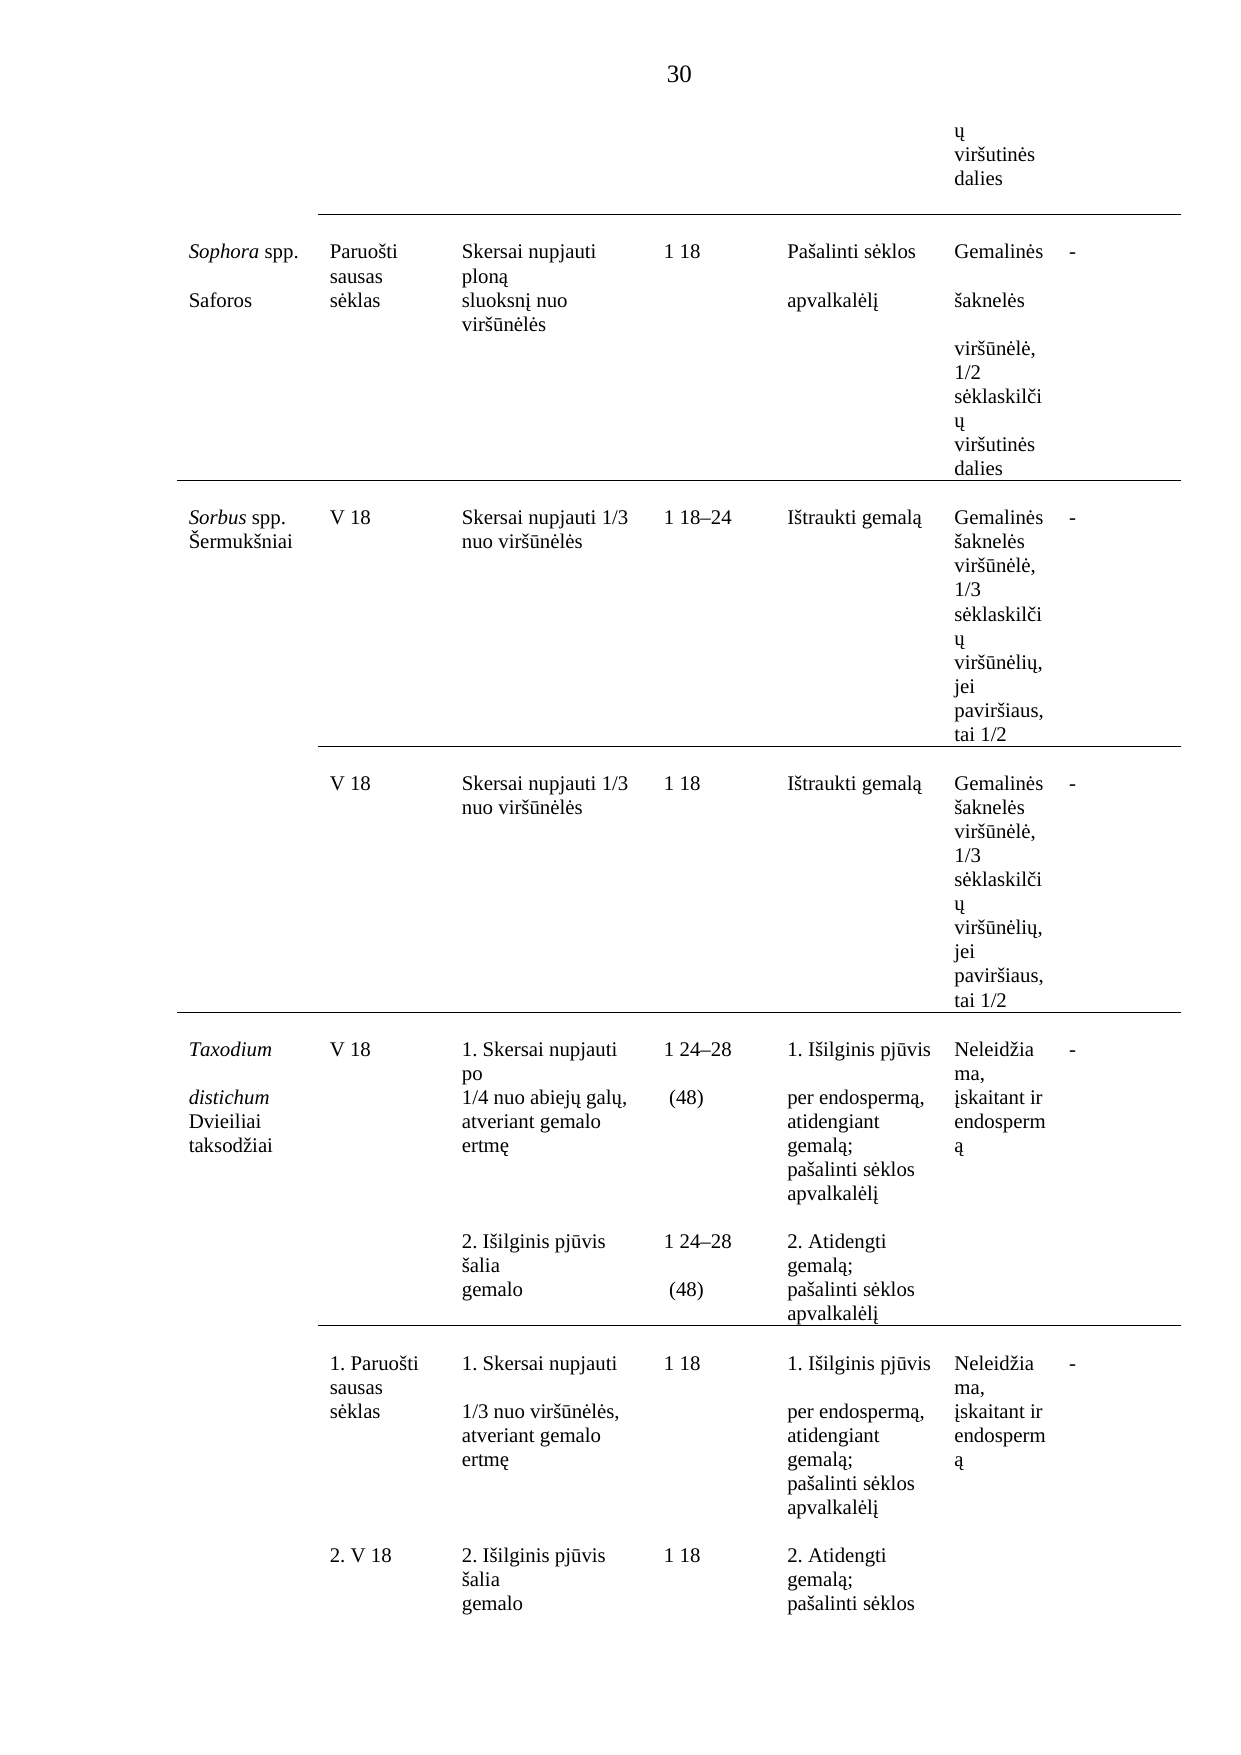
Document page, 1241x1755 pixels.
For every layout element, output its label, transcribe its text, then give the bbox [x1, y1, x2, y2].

table_cell [177, 118, 318, 142]
table_cell [177, 360, 318, 432]
table_cell [1058, 939, 1181, 987]
table_cell 1. Išilginis pjūvis [776, 1037, 943, 1085]
table_cell [776, 142, 943, 190]
table_cell [177, 553, 318, 577]
table_cell [177, 1519, 318, 1543]
table_cell [450, 843, 652, 915]
table_cell [653, 481, 776, 505]
table_cell 1/3 sėklaskilčių [943, 578, 1058, 649]
table_cell [318, 747, 450, 771]
table_cell 1 24–28 [653, 1229, 776, 1277]
table_cell [943, 1591, 1058, 1615]
table_cell [943, 1543, 1058, 1591]
table_cell [1058, 142, 1181, 190]
table_cell [1058, 432, 1181, 480]
table_cell jei paviršiaus, [943, 674, 1058, 722]
table_cell [776, 988, 943, 1012]
table_cell [318, 215, 450, 239]
table_cell [318, 1013, 450, 1037]
table_cell [177, 432, 318, 480]
table_cell 2. Išilginis pjūvis šalia [450, 1543, 652, 1591]
table_cell [177, 1205, 318, 1229]
table_cell 1/3 sėklaskilčių [943, 843, 1058, 915]
table_cell įskaitant ir [943, 1399, 1058, 1423]
table_cell pašalinti sėklos [776, 1157, 943, 1181]
table_cell Neleidžiama, [943, 1037, 1058, 1085]
table_cell [177, 578, 318, 649]
table_cell [318, 1085, 450, 1109]
table_cell atveriant gemalo ertmę [450, 1423, 652, 1471]
table_cell [653, 432, 776, 480]
table_cell [450, 481, 652, 505]
table_cell 1. Paruošti sausas [318, 1351, 450, 1399]
table_cell [1058, 215, 1181, 239]
table_cell [177, 1181, 318, 1205]
table_cell [177, 1301, 318, 1325]
table_cell pašalinti sėklos [776, 1277, 943, 1301]
table_cell [653, 1326, 776, 1351]
table_cell [1058, 1157, 1181, 1181]
table_cell [318, 1326, 450, 1351]
table_cell [653, 795, 776, 819]
table_cell [450, 747, 652, 771]
table_cell [943, 1301, 1058, 1325]
table_cell [177, 915, 318, 939]
table_cell Gemalinės [943, 240, 1058, 288]
table_cell [653, 988, 776, 1012]
table_cell [1058, 190, 1181, 214]
table_cell [318, 578, 450, 649]
table_cell [318, 118, 450, 142]
table_cell sėklas [318, 1399, 450, 1423]
table_cell [943, 1205, 1058, 1229]
table_cell (48) [653, 1085, 776, 1109]
table_cell [1058, 819, 1181, 843]
table_cell [653, 1109, 776, 1157]
table_cell [1058, 481, 1181, 505]
table_cell [450, 1181, 652, 1205]
table_cell [653, 578, 776, 649]
table_cell [653, 1013, 776, 1037]
table_cell [776, 578, 943, 649]
table_cell 2. Išilginis pjūvis šalia [450, 1229, 652, 1277]
table_cell - [1058, 240, 1181, 288]
table_cell [1058, 795, 1181, 819]
table_cell [776, 1013, 943, 1037]
table_cell [1058, 1471, 1181, 1495]
table_cell [776, 190, 943, 214]
table_cell 1 18–24 [653, 505, 776, 529]
table_cell [318, 1229, 450, 1277]
table_cell Ištraukti gemalą [776, 771, 943, 795]
table_cell [177, 1013, 318, 1037]
table_cell [450, 432, 652, 480]
table_cell Skersai nupjauti 1/3 [450, 505, 652, 529]
table_cell [1058, 722, 1181, 746]
table_cell [450, 1519, 652, 1543]
table_cell [177, 1157, 318, 1181]
table_cell Gemalinės [943, 771, 1058, 795]
table_cell [1058, 1519, 1181, 1543]
table_cell - [1058, 505, 1181, 529]
table_cell [1058, 1085, 1181, 1109]
table_cell [653, 1399, 776, 1423]
table_cell [776, 481, 943, 505]
table_cell [318, 1157, 450, 1181]
table_cell [653, 553, 776, 577]
table_cell viršūnėlė, [943, 336, 1058, 360]
table_cell [177, 722, 318, 746]
table_cell [318, 674, 450, 722]
table_cell jei paviršiaus, [943, 939, 1058, 987]
table_cell [318, 481, 450, 505]
table_cell [1058, 674, 1181, 722]
table_cell [318, 843, 450, 915]
table_cell Dvieiliai taksodžiai [177, 1109, 318, 1157]
table_cell [1058, 336, 1181, 360]
table_cell distichum [177, 1085, 318, 1109]
table_cell tai 1/2 [943, 722, 1058, 746]
table_cell [653, 819, 776, 843]
table_cell apvalkalėlį [776, 1495, 943, 1519]
table_cell [653, 360, 776, 432]
table_cell viršūnėlė, [943, 819, 1058, 843]
table_cell per endospermą, [776, 1399, 943, 1423]
table_cell [1058, 1229, 1181, 1277]
table_cell [1058, 1181, 1181, 1205]
table_cell [177, 214, 318, 239]
table_cell [318, 939, 450, 987]
table_cell [1058, 529, 1181, 553]
table_cell [177, 843, 318, 915]
table_cell [943, 1519, 1058, 1543]
table_cell Ištraukti gemalą [776, 505, 943, 529]
table_cell [653, 1181, 776, 1205]
table_cell [653, 1519, 776, 1543]
table_cell [653, 142, 776, 190]
table_cell [943, 747, 1058, 771]
table_cell [450, 142, 652, 190]
table_cell [318, 1205, 450, 1229]
table_cell Neleidžiama, [943, 1351, 1058, 1399]
table_cell [1058, 1495, 1181, 1519]
table_cell [1058, 988, 1181, 1012]
table_cell [776, 1205, 943, 1229]
table_cell [943, 1157, 1058, 1181]
table_cell [318, 915, 450, 939]
table_cell [177, 1399, 318, 1423]
table_cell - [1058, 1037, 1181, 1085]
table_cell [450, 336, 652, 360]
table_cell per endospermą, [776, 1085, 943, 1109]
table_cell [1058, 288, 1181, 336]
table_cell [450, 939, 652, 987]
table_cell [177, 1471, 318, 1495]
table_cell [450, 1301, 652, 1325]
table_cell [943, 1229, 1058, 1277]
table_cell [318, 432, 450, 480]
table_cell pašalinti sėklos [776, 1471, 943, 1495]
table_cell [177, 481, 318, 505]
table_cell [653, 1157, 776, 1181]
table_cell viršūnėlių, [943, 915, 1058, 939]
table_cell [177, 1351, 318, 1399]
table_cell [776, 1326, 943, 1351]
table_cell [450, 578, 652, 649]
table_cell [1058, 1423, 1181, 1471]
table_cell nuo viršūnėlės [450, 795, 652, 819]
table_cell [450, 118, 652, 142]
table_cell [450, 553, 652, 577]
table_cell [318, 190, 450, 214]
table_cell [450, 1495, 652, 1519]
table_cell - [1058, 771, 1181, 795]
table_cell 1 18 [653, 1543, 776, 1591]
table_cell [450, 360, 652, 432]
table_cell [1058, 578, 1181, 649]
table_cell 1/3 nuo viršūnėlės, [450, 1399, 652, 1423]
table_cell [653, 118, 776, 142]
table_cell [653, 674, 776, 722]
table_cell [450, 190, 652, 214]
table_cell [653, 650, 776, 674]
table_cell [1058, 1013, 1181, 1037]
table_cell [1058, 650, 1181, 674]
table_cell [653, 747, 776, 771]
table_cell [450, 650, 652, 674]
table_cell 1/2 sėklaskilčių [943, 360, 1058, 432]
table_cell [1058, 360, 1181, 432]
table_cell 1 24–28 [653, 1037, 776, 1085]
table_cell [943, 1181, 1058, 1205]
table_cell [318, 360, 450, 432]
table_cell 2. Atidengti gemalą; [776, 1229, 943, 1277]
table_cell [318, 1277, 450, 1301]
table_cell [318, 650, 450, 674]
table_cell [318, 1471, 450, 1495]
table_cell [177, 1495, 318, 1519]
table_cell 1. Išilginis pjūvis [776, 1351, 943, 1399]
table_cell - [1058, 1351, 1181, 1399]
table_cell [318, 336, 450, 360]
table_cell Skersai nupjauti 1/3 [450, 771, 652, 795]
table_cell [653, 288, 776, 336]
table_cell [653, 336, 776, 360]
table_cell [318, 142, 450, 190]
table_cell tai 1/2 [943, 988, 1058, 1012]
table_cell [776, 553, 943, 577]
table_cell [653, 215, 776, 239]
table_cell [1058, 1205, 1181, 1229]
table_cell Paruošti sausas [318, 240, 450, 288]
table_cell [776, 722, 943, 746]
table_cell [318, 1109, 450, 1157]
table_cell [318, 1591, 450, 1615]
table_cell [318, 988, 450, 1012]
table_cell [1058, 1277, 1181, 1301]
table_cell [450, 915, 652, 939]
table_cell [776, 843, 943, 915]
table_cell [1058, 1301, 1181, 1325]
table_cell [653, 1205, 776, 1229]
table_cell šaknelės [943, 288, 1058, 336]
table_cell [776, 795, 943, 819]
table_cell [318, 1423, 450, 1471]
table_cell [450, 1157, 652, 1181]
table_cell [1058, 843, 1181, 915]
table_cell Gemalinės [943, 505, 1058, 529]
table_cell [318, 1519, 450, 1543]
table_cell atidengiant gemalą; [776, 1423, 943, 1471]
table_cell apvalkalėlį [776, 1181, 943, 1205]
table_cell [318, 1301, 450, 1325]
table_cell [177, 771, 318, 795]
table_cell [177, 1325, 318, 1351]
table_cell [177, 988, 318, 1012]
table_cell 1. Skersai nupjauti [450, 1351, 652, 1399]
table_cell [653, 1471, 776, 1495]
table_cell [177, 746, 318, 771]
table_cell viršutinės dalies [943, 432, 1058, 480]
table_cell gemalo [450, 1591, 652, 1615]
table_cell [318, 529, 450, 553]
table_cell [1058, 915, 1181, 939]
table_cell (48) [653, 1277, 776, 1301]
table_cell 2. V 18 [318, 1543, 450, 1591]
table_cell [943, 190, 1058, 214]
table_cell [653, 1301, 776, 1325]
table_cell 1/4 nuo abiejų galų, [450, 1085, 652, 1109]
table_cell [177, 1423, 318, 1471]
table_cell [1058, 553, 1181, 577]
table_cell [1058, 1399, 1181, 1423]
table_cell [450, 1326, 652, 1351]
table_cell [653, 939, 776, 987]
table_cell sėklas [318, 288, 450, 336]
table_cell [776, 939, 943, 987]
table_cell Taxodium [177, 1037, 318, 1085]
table_cell [943, 1495, 1058, 1519]
table_cell V 18 [318, 505, 450, 529]
table_cell [776, 118, 943, 142]
table_cell Šermukšniai [177, 529, 318, 553]
table_cell [943, 1326, 1058, 1351]
table_cell [776, 360, 943, 432]
table_cell [1058, 1326, 1181, 1351]
table_cell [776, 819, 943, 843]
table_cell Pašalinti sėklos [776, 240, 943, 288]
table_cell [653, 722, 776, 746]
table_cell [776, 1519, 943, 1543]
table_cell endospermą [943, 1423, 1058, 1471]
table_cell [653, 1423, 776, 1471]
table_cell sluoksnį nuo viršūnėlės [450, 288, 652, 336]
table_cell 1 18 [653, 771, 776, 795]
table_cell Sophora spp. [177, 240, 318, 288]
table_cell šaknelės [943, 529, 1058, 553]
table_cell [776, 215, 943, 239]
table_cell apvalkalėlį [776, 1301, 943, 1325]
table_cell [450, 1471, 652, 1495]
table_cell viršūnėlių, [943, 650, 1058, 674]
table_cell [776, 674, 943, 722]
table_cell [653, 190, 776, 214]
table_cell [653, 915, 776, 939]
table_cell [318, 553, 450, 577]
table_cell atidengiant gemalą; [776, 1109, 943, 1157]
table_cell [318, 1495, 450, 1519]
table_cell [450, 215, 652, 239]
table_cell nuo viršūnėlės [450, 529, 652, 553]
table_cell [318, 819, 450, 843]
table_cell V 18 [318, 1037, 450, 1085]
table_cell [450, 1205, 652, 1229]
table_cell [318, 722, 450, 746]
table_cell [177, 1591, 318, 1615]
table_cell [1058, 1591, 1181, 1615]
table_cell [450, 819, 652, 843]
table_cell endospermą [943, 1109, 1058, 1157]
table_cell [1058, 1109, 1181, 1157]
table_cell [318, 1181, 450, 1205]
table_cell [177, 939, 318, 987]
table_cell 1 18 [653, 240, 776, 288]
table_cell įskaitant ir [943, 1085, 1058, 1109]
table_cell [653, 843, 776, 915]
table_cell gemalo [450, 1277, 652, 1301]
table_cell šaknelės [943, 795, 1058, 819]
table_cell 1 18 [653, 1351, 776, 1399]
table_cell ų [943, 118, 1058, 142]
table_cell [177, 142, 318, 190]
table_cell [776, 336, 943, 360]
table_cell [1058, 747, 1181, 771]
table_cell 1. Skersai nupjauti po [450, 1037, 652, 1085]
table_cell V 18 [318, 771, 450, 795]
table_cell [177, 674, 318, 722]
table_cell pašalinti sėklos [776, 1591, 943, 1615]
table_cell [177, 795, 318, 819]
table_cell [177, 819, 318, 843]
table_cell [177, 1229, 318, 1277]
table_cell [1058, 118, 1181, 142]
table_cell [776, 747, 943, 771]
table_cell Sorbus spp. [177, 505, 318, 529]
table_cell viršūnėlė, [943, 553, 1058, 577]
table_cell viršutinės dalies [943, 142, 1058, 190]
table_cell [177, 1543, 318, 1591]
table_cell [653, 529, 776, 553]
table_cell [450, 988, 652, 1012]
table_cell apvalkalėlį [776, 288, 943, 336]
table_cell [653, 1591, 776, 1615]
table_cell [177, 190, 318, 214]
table_cell Saforos [177, 288, 318, 336]
table_cell [318, 795, 450, 819]
table_cell [450, 722, 652, 746]
table_cell [776, 650, 943, 674]
table_cell [943, 1471, 1058, 1495]
table_cell [943, 215, 1058, 239]
table_cell [177, 336, 318, 360]
table_cell [943, 1277, 1058, 1301]
table_cell Skersai nupjauti ploną [450, 240, 652, 288]
table_cell [776, 432, 943, 480]
table_cell [450, 674, 652, 722]
table_cell 2. Atidengti gemalą; [776, 1543, 943, 1591]
table_cell [776, 915, 943, 939]
table_cell [177, 650, 318, 674]
table_cell [1058, 1543, 1181, 1591]
table_cell [776, 529, 943, 553]
table_cell [450, 1013, 652, 1037]
table_cell [177, 1277, 318, 1301]
table_cell [943, 481, 1058, 505]
table_cell atveriant gemalo ertmę [450, 1109, 652, 1157]
table_cell [943, 1013, 1058, 1037]
table_cell [653, 1495, 776, 1519]
